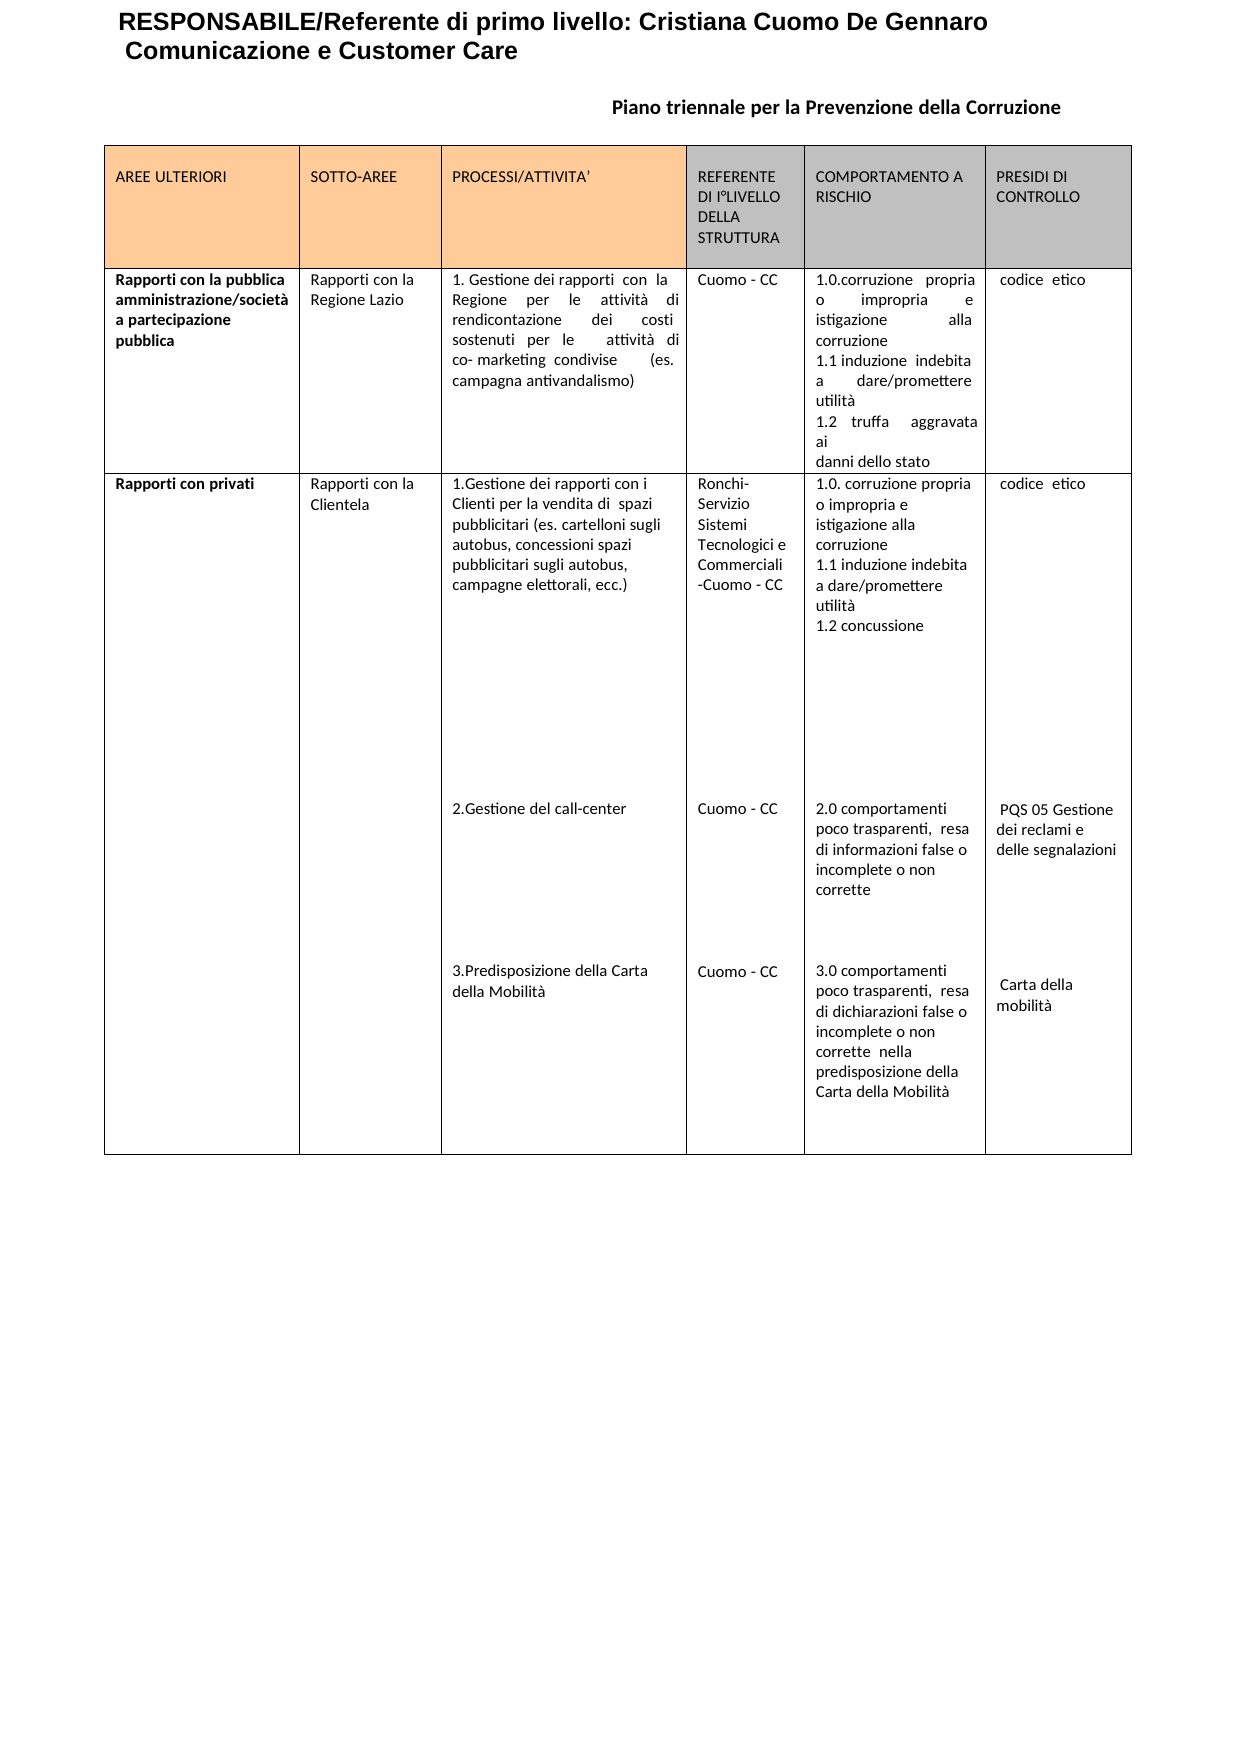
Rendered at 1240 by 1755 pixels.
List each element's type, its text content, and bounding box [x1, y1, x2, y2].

table_header REFERENTE DI I°LIVELLO DELLA STRUTTURA [687, 146, 804, 268]
table_header SOTTO-AREE [300, 146, 441, 268]
text RESPONSABILE/Referente di primo livello: Cristiana Cuomo De Gennaro [118, 7, 1146, 36]
text Piano triennale per la Prevenzione della Corruzione [612, 94, 1146, 119]
table_cell codice etico [986, 269, 1131, 472]
table_cell 1.Gestione dei rapporti con i Clienti per la vendita di spazi pubblicitari (es. cartelloni sugli autobus, concessioni spazi pubblicitari sugli autobus, campagne elettorali, ecc.) 2.Gestione del call-center 3.Predisposizione della Carta della Mobilità [442, 474, 686, 1153]
table_cell Rapporti con privati [105, 474, 299, 1153]
table_header COMPORTAMENTO A RISCHIO [805, 146, 985, 268]
table_header AREE ULTERIORI [105, 146, 299, 268]
table_cell Rapporti con la Clientela [300, 474, 441, 1153]
table_header PROCESSI/ATTIVITA’ [442, 146, 686, 268]
table_header PRESIDI DI CONTROLLO [986, 146, 1131, 268]
table_cell Rapporti con la pubblica amministrazione/società a partecipazione pubblica [105, 269, 299, 472]
table_cell 1.0.corruzione propria o impropria e istigazione alla corruzione 1.1 induzione indebita a dare/promettere utilità 1.2 truffa aggravata ai danni dello stato [805, 269, 985, 472]
table_cell 1. Gestione dei rapporti con la Regione per le attività di rendicontazione dei costi sostenuti per le attività di co- marketing condivise (es. campagna antivandalismo) [442, 269, 686, 472]
table_cell codice etico PQS 05 Gestione dei reclami e delle segnalazioni Carta della mobilità [986, 474, 1131, 1153]
table_cell Rapporti con la Regione Lazio [300, 269, 441, 472]
table_cell Cuomo - CC [687, 269, 804, 472]
table_cell 1.0. corruzione propria o impropria e istigazione alla corruzione 1.1 induzione indebita a dare/promettere utilità 1.2 concussione 2.0 comportamenti poco trasparenti, resa di informazioni false o incomplete o non corrette 3.0 comportamenti poco trasparenti, resa di dichiarazioni false o incomplete o non corrette nella predisposizione della Carta della Mobilità [805, 474, 985, 1153]
text Comunicazione e Customer Care [125, 36, 1146, 65]
table_cell Ronchi- Servizio Sistemi Tecnologici e Commerciali -Cuomo - CC Cuomo - CC Cuomo - CC [687, 474, 804, 1153]
